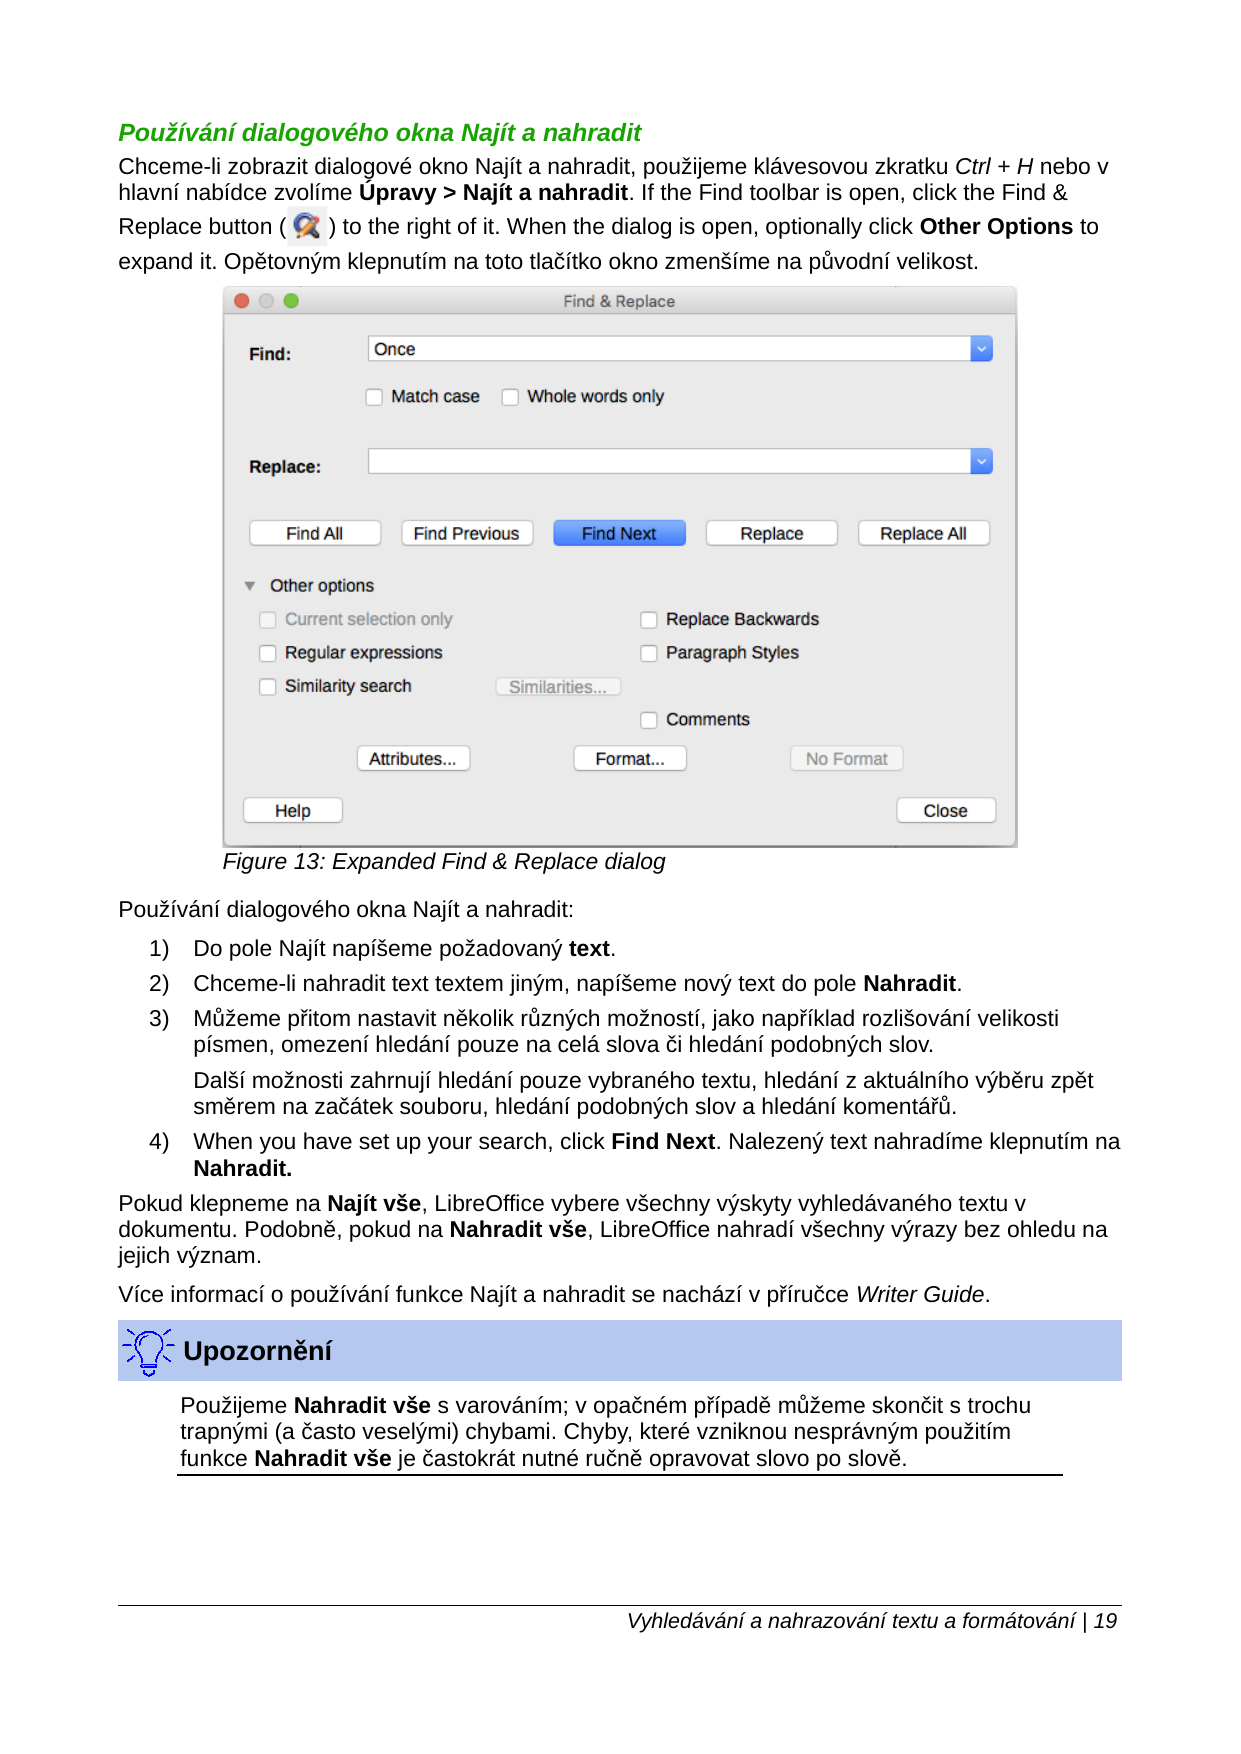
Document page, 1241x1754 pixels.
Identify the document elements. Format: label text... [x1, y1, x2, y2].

picture [286, 205, 329, 248]
text Použijeme Nahradit vše s varováním; v opačném případě můžeme skončit s trochu trapnými (a často veselými) chybami. Chyby, které vzniknou nesprávným použitím funkce Nahradit vše je častokrát nutné ručně opravovat slovo po slově. [177, 1389, 1063, 1474]
picture [119, 1321, 179, 1381]
picture [222, 286, 1018, 848]
subtitle Používání dialogového okna Najít a nahradit [118, 118, 1122, 147]
subtitle Upozornění [118, 1320, 1122, 1381]
list Chceme-li nahradit text textem jiným, napíšeme nový text do pole Nahradit. [169, 970, 1122, 996]
text Používání dialogového okna Najít a nahradit: [118, 896, 1122, 922]
list When you have set up your search, click Find Next. Nalezený text nahradíme klepnutím na Nahradit. [169, 1128, 1122, 1181]
text Figure 13: Expanded Find & Replace dialog [222, 848, 1018, 874]
list Do pole Najít napíšeme požadovaný text. [169, 935, 1122, 961]
text Více informací o používání funkce Najít a nahradit se nachází v příručce Writer Guide. [118, 1281, 1122, 1308]
text Pokud klepneme na Najít vše, LibreOffice vybere všechny výskyty vyhledávaného textu v dokumentu. Podobně, pokud na Nahradit vše, LibreOffice nahradí všechny výrazy bez ohledu na jejich význam. [118, 1190, 1122, 1269]
list Další možnosti zahrnují hledání pouze vybraného textu, hledání z aktuálního výběru zpět směrem na začátek souboru, hledání podobných slov a hledání komentářů. [193, 1067, 1122, 1119]
list Můžeme přitom nastavit několik různých možností, jako například rozlišování velikosti písmen, omezení hledání pouze na celá slova či hledání podobných slov. [169, 1005, 1122, 1058]
text Chceme-li zobrazit dialogové okno Najít a nahradit, použijeme klávesovou zkratku Ctrl + H nebo v hlavní nabídce zvolíme Úpravy > Najít a nahradit. If the Find toolbar is open, click the Find & Replace button () to the right of it. When the dialog is open, optionally click Other Options to expand it. Opětovným klepnutím na toto tlačítko okno zmenšíme na původní velikost. [118, 153, 1122, 274]
